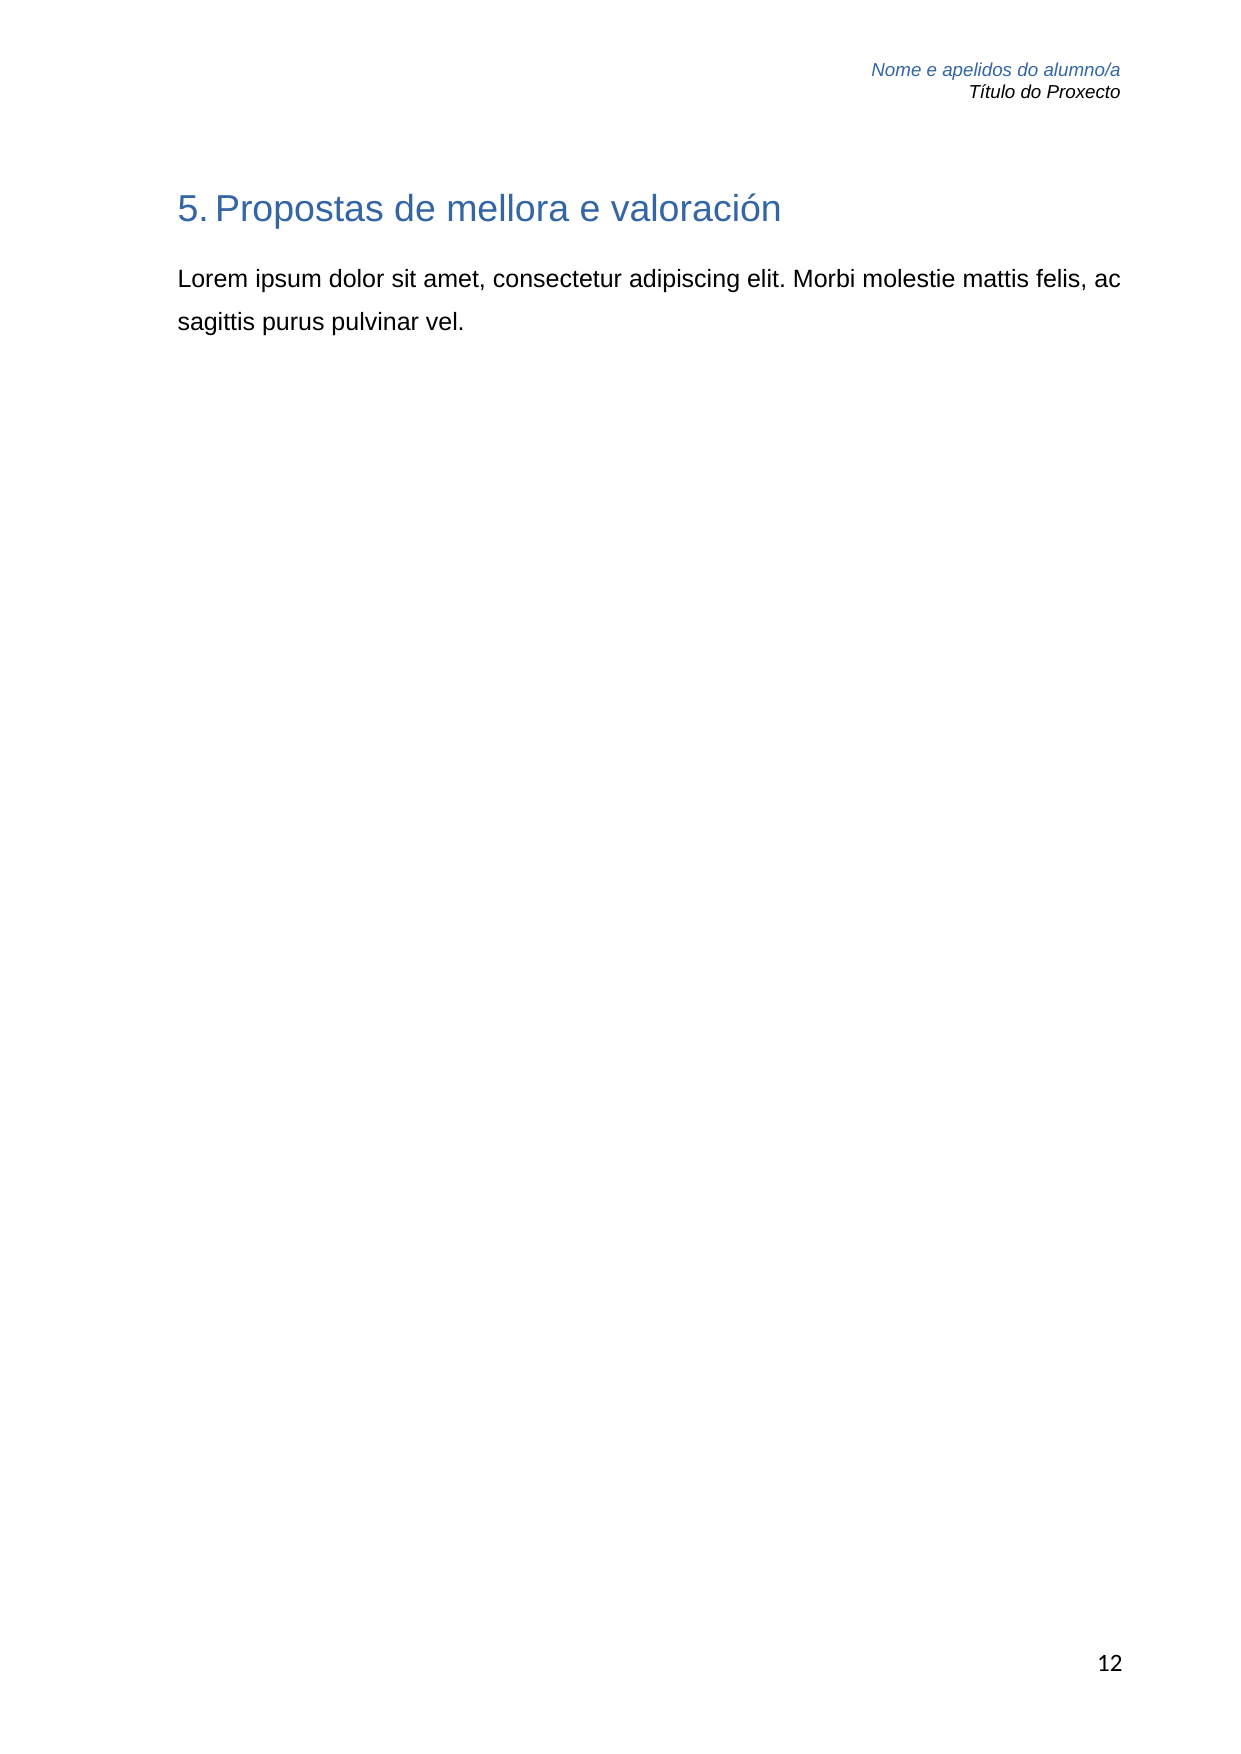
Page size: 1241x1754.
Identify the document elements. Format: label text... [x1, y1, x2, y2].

subtitle Propostas de mellora e valoración [177, 187, 1122, 230]
text Lorem ipsum dolor sit amet, consectetur adipiscing elit. Morbi molestie mattis felis, ac sagittis purus pulvinar vel. [177, 264, 1122, 336]
